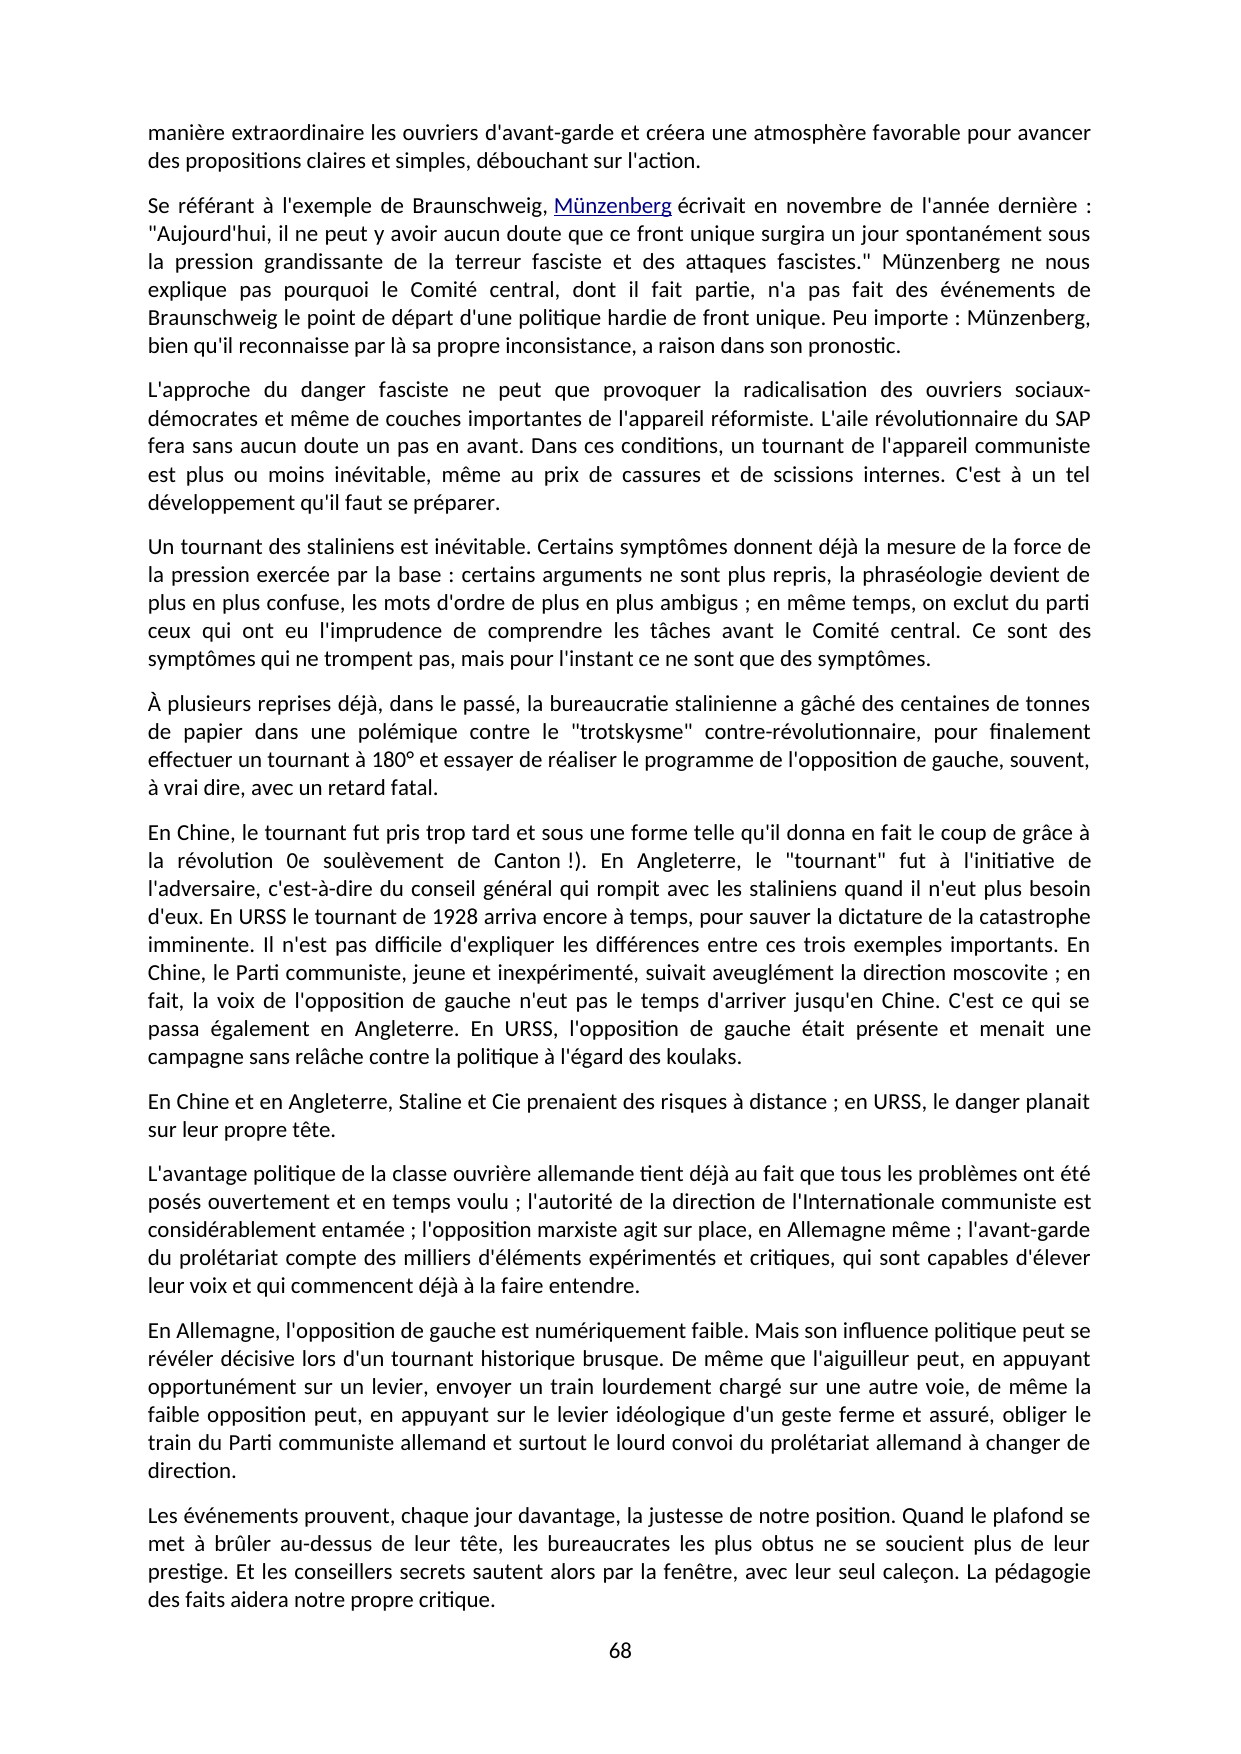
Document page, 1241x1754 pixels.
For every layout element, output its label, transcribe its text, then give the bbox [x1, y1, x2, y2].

text Se référant à l'exemple de Braunschweig, Münzenberg écrivait en novembre de l'année dernière : "Aujourd'hui, il ne peut y avoir aucun doute que ce front unique surgira un jour spontanément sous la pression grandissante de la terreur fasciste et des attaques fascistes." Münzenberg ne nous explique pas pourquoi le Comité central, dont il fait partie, n'a pas fait des événements de Braunschweig le point de départ d'une politique hardie de front unique. Peu importe : Münzenberg, bien qu'il reconnaisse par là sa propre inconsistance, a raison dans son pronostic. [148, 191, 1093, 359]
text En Chine et en Angleterre, Staline et Cie prenaient des risques à distance ; en URSS, le danger planait sur leur propre tête. [148, 1087, 1093, 1143]
text En Allemagne, l'opposition de gauche est numériquement faible. Mais son influence politique peut se révéler décisive lors d'un tournant historique brusque. De même que l'aiguilleur peut, en appuyant opportunément sur un levier, envoyer un train lourdement chargé sur une autre voie, de même la faible opposition peut, en appuyant sur le levier idéologique d'un geste ferme et assuré, obliger le train du Parti communiste allemand et surtout le lourd convoi du prolétariat allemand à changer de direction. [148, 1316, 1093, 1484]
text L'approche du danger fasciste ne peut que provoquer la radicalisation des ouvriers sociaux-démocrates et même de couches importantes de l'appareil réformiste. L'aile révolutionnaire du SAP fera sans aucun doute un pas en avant. Dans ces conditions, un tournant de l'appareil communiste est plus ou moins inévitable, même au prix de cassures et de scissions internes. C'est à un tel développement qu'il faut se préparer. [148, 376, 1093, 516]
text Un tournant des staliniens est inévitable. Certains symptômes donnent déjà la mesure de la force de la pression exercée par la base : certains arguments ne sont plus repris, la phraséologie devient de plus en plus confuse, les mots d'ordre de plus en plus ambigus ; en même temps, on exclut du parti ceux qui ont eu l'imprudence de comprendre les tâches avant le Comité central. Ce sont des symptômes qui ne trompent pas, mais pour l'instant ce ne sont que des symptômes. [148, 532, 1093, 672]
text Les événements prouvent, chaque jour davantage, la justesse de notre position. Quand le plafond se met à brûler au-dessus de leur tête, les bureaucrates les plus obtus ne se soucient plus de leur prestige. Et les conseillers secrets sautent alors par la fenêtre, avec leur seul caleçon. La pédagogie des faits aidera notre propre critique. [148, 1501, 1093, 1613]
text En Chine, le tournant fut pris trop tard et sous une forme telle qu'il donna en fait le coup de grâce à la révolution 0e soulèvement de Canton !). En Angleterre, le "tournant" fut à l'initiative de l'adversaire, c'est-à-dire du conseil général qui rompit avec les staliniens quand il n'eut plus besoin d'eux. En URSS le tournant de 1928 arriva encore à temps, pour sauver la dictature de la catastrophe imminente. Il n'est pas difficile d'expliquer les différences entre ces trois exemples importants. En Chine, le Parti communiste, jeune et inexpérimenté, suivait aveuglément la direction moscovite ; en fait, la voix de l'opposition de gauche n'eut pas le temps d'arriver jusqu'en Chine. C'est ce qui se passa également en Angleterre. En URSS, l'opposition de gauche était présente et menait une campagne sans relâche contre la politique à l'égard des koulaks. [148, 818, 1093, 1070]
text manière extraordinaire les ouvriers d'avant-garde et créera une atmosphère favorable pour avancer des propositions claires et simples, débouchant sur l'action. [148, 118, 1093, 174]
text À plusieurs reprises déjà, dans le passé, la bureaucratie stalinienne a gâché des centaines de tonnes de papier dans une polémique contre le "trotskysme" contre-révolutionnaire, pour finalement effectuer un tournant à 180° et essayer de réaliser le programme de l'opposition de gauche, souvent, à vrai dire, avec un retard fatal. [148, 689, 1093, 801]
text L'avantage politique de la classe ouvrière allemande tient déjà au fait que tous les problèmes ont été posés ouvertement et en temps voulu ; l'autorité de la direction de l'Internationale communiste est considérablement entamée ; l'opposition marxiste agit sur place, en Allemagne même ; l'avant-garde du prolétariat compte des milliers d'éléments expérimentés et critiques, qui sont capables d'élever leur voix et qui commencent déjà à la faire entendre. [148, 1159, 1093, 1299]
